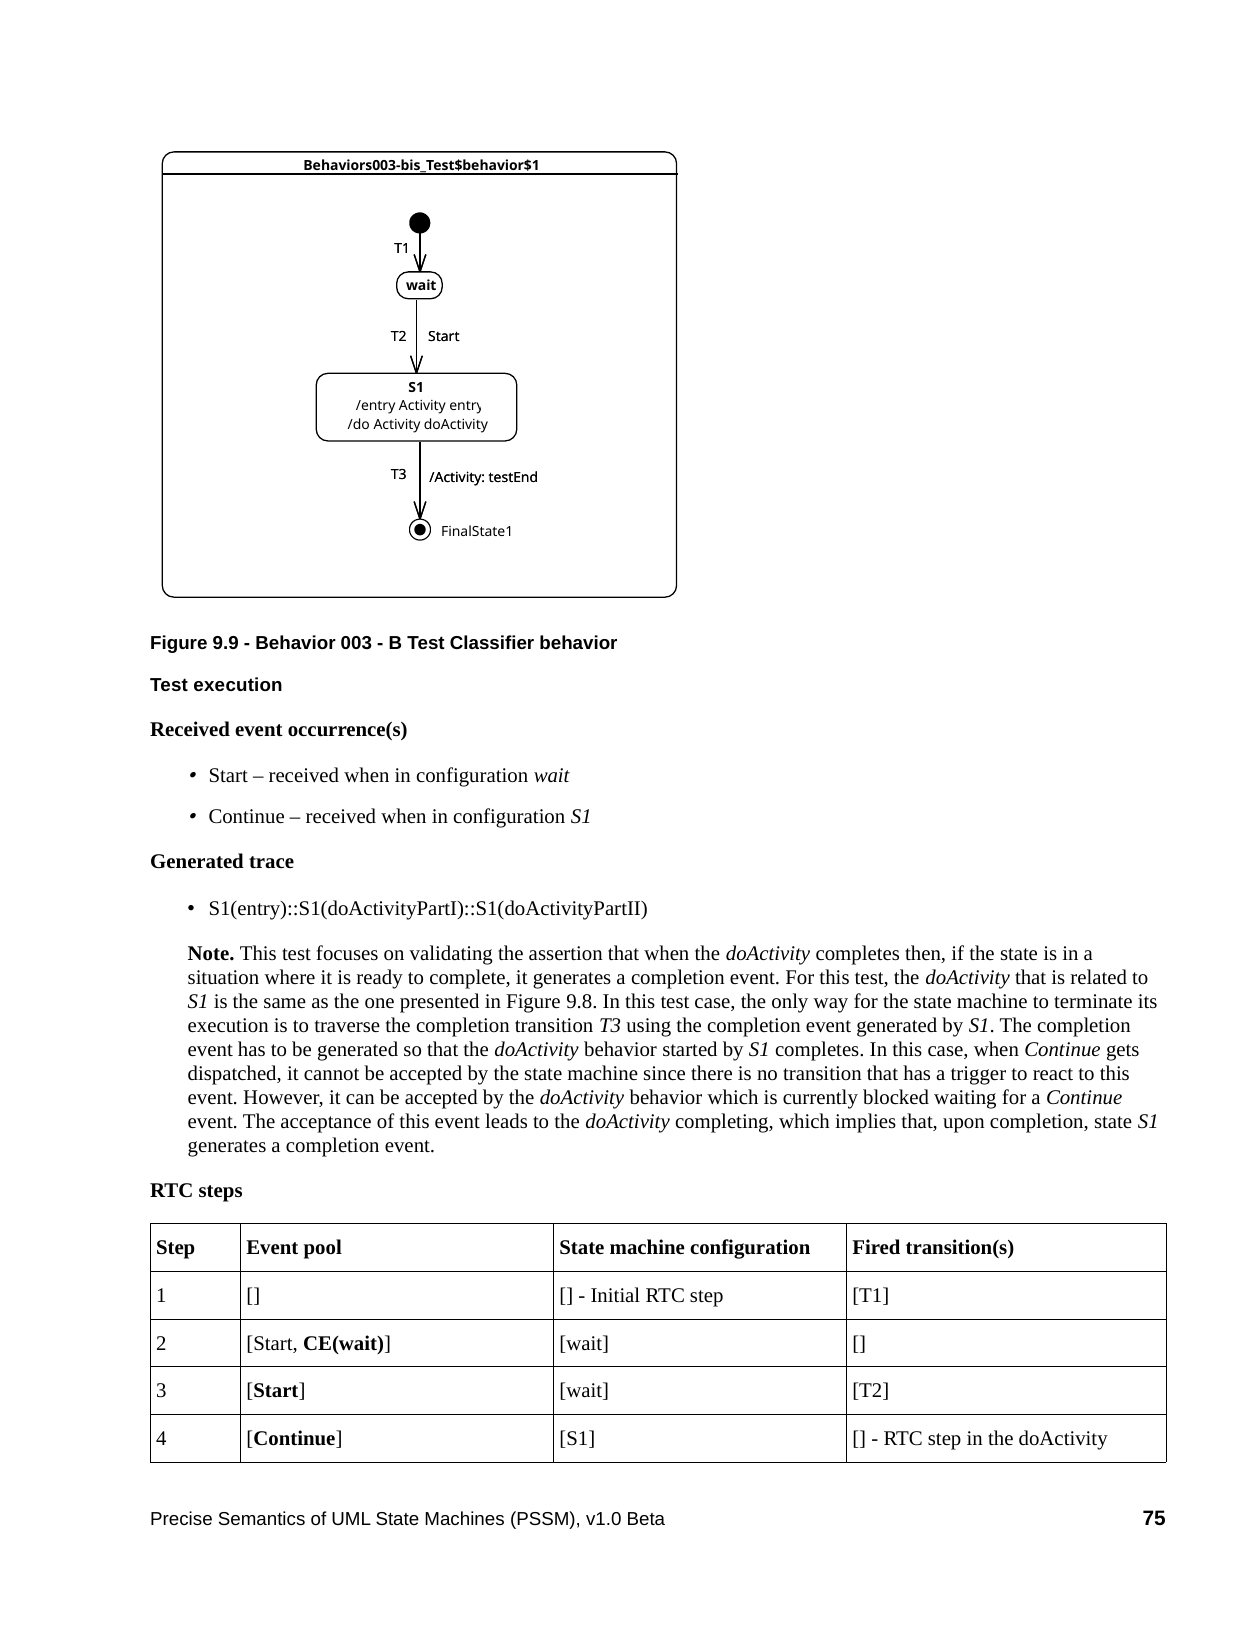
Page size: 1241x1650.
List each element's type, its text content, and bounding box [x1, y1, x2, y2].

table_cell [Start] [241, 1367, 553, 1414]
table_cell [] - Initial RTC step [554, 1272, 846, 1319]
subtitle Test execution [150, 118, 1166, 696]
text Received event occurrence(s) [150, 717, 1166, 741]
table_header State machine configuration [554, 1224, 846, 1271]
table_header Step [151, 1224, 240, 1271]
table_cell 4 [151, 1415, 240, 1462]
text Note. This test focuses on validating the assertion that when the doActivity completes then, if the state is in a situation where it is ready to complete, it generates a completion event. For this test, the doActivity that is related to S1 is the same as the one presented in Figure 9.8. In this test case, the only way for the state machine to terminate its execution is to traverse the completion transition T3 using the completion event generated by S1. The completion event has to be generated so that the doActivity behavior started by S1 completes. In this case, when Continue gets dispatched, it cannot be accepted by the state machine since there is no transition that has a trigger to react to this event. However, it can be accepted by the doActivity behavior which is currently blocked waiting for a Continue event. The acceptance of this event leads to the doActivity completing, which implies that, upon completion, state S1 generates a completion event. [187, 941, 1166, 1157]
table_cell [S1] [554, 1415, 846, 1462]
table_header Fired transition(s) [847, 1224, 1166, 1271]
table_cell [Continue] [241, 1415, 553, 1462]
list S1(entry)::S1(doActivityPartI)::S1(doActivityPartII) [187, 894, 1166, 919]
table_cell [] - RTC step in the doActivity [847, 1415, 1166, 1462]
table_cell [] [847, 1320, 1166, 1366]
table_cell [Start, CE(wait)] [241, 1320, 553, 1366]
text RTC steps [150, 1178, 1166, 1202]
text Generated trace [150, 849, 1166, 873]
text Figure 9.9 - Behavior 003 - B Test Classifier behavior [150, 632, 758, 653]
table_cell [wait] [554, 1320, 846, 1366]
list Continue – received when in configuration S1 [187, 803, 1166, 828]
list Start – received when in configuration wait [187, 762, 1166, 787]
table_cell 3 [151, 1367, 240, 1414]
table_cell [T1] [847, 1272, 1166, 1319]
table_cell [T2] [847, 1367, 1166, 1414]
table_cell [wait] [554, 1367, 846, 1414]
table_header Event pool [241, 1224, 553, 1271]
table_cell 1 [151, 1272, 240, 1319]
table_cell 2 [151, 1320, 240, 1366]
table_cell [] [241, 1272, 553, 1319]
